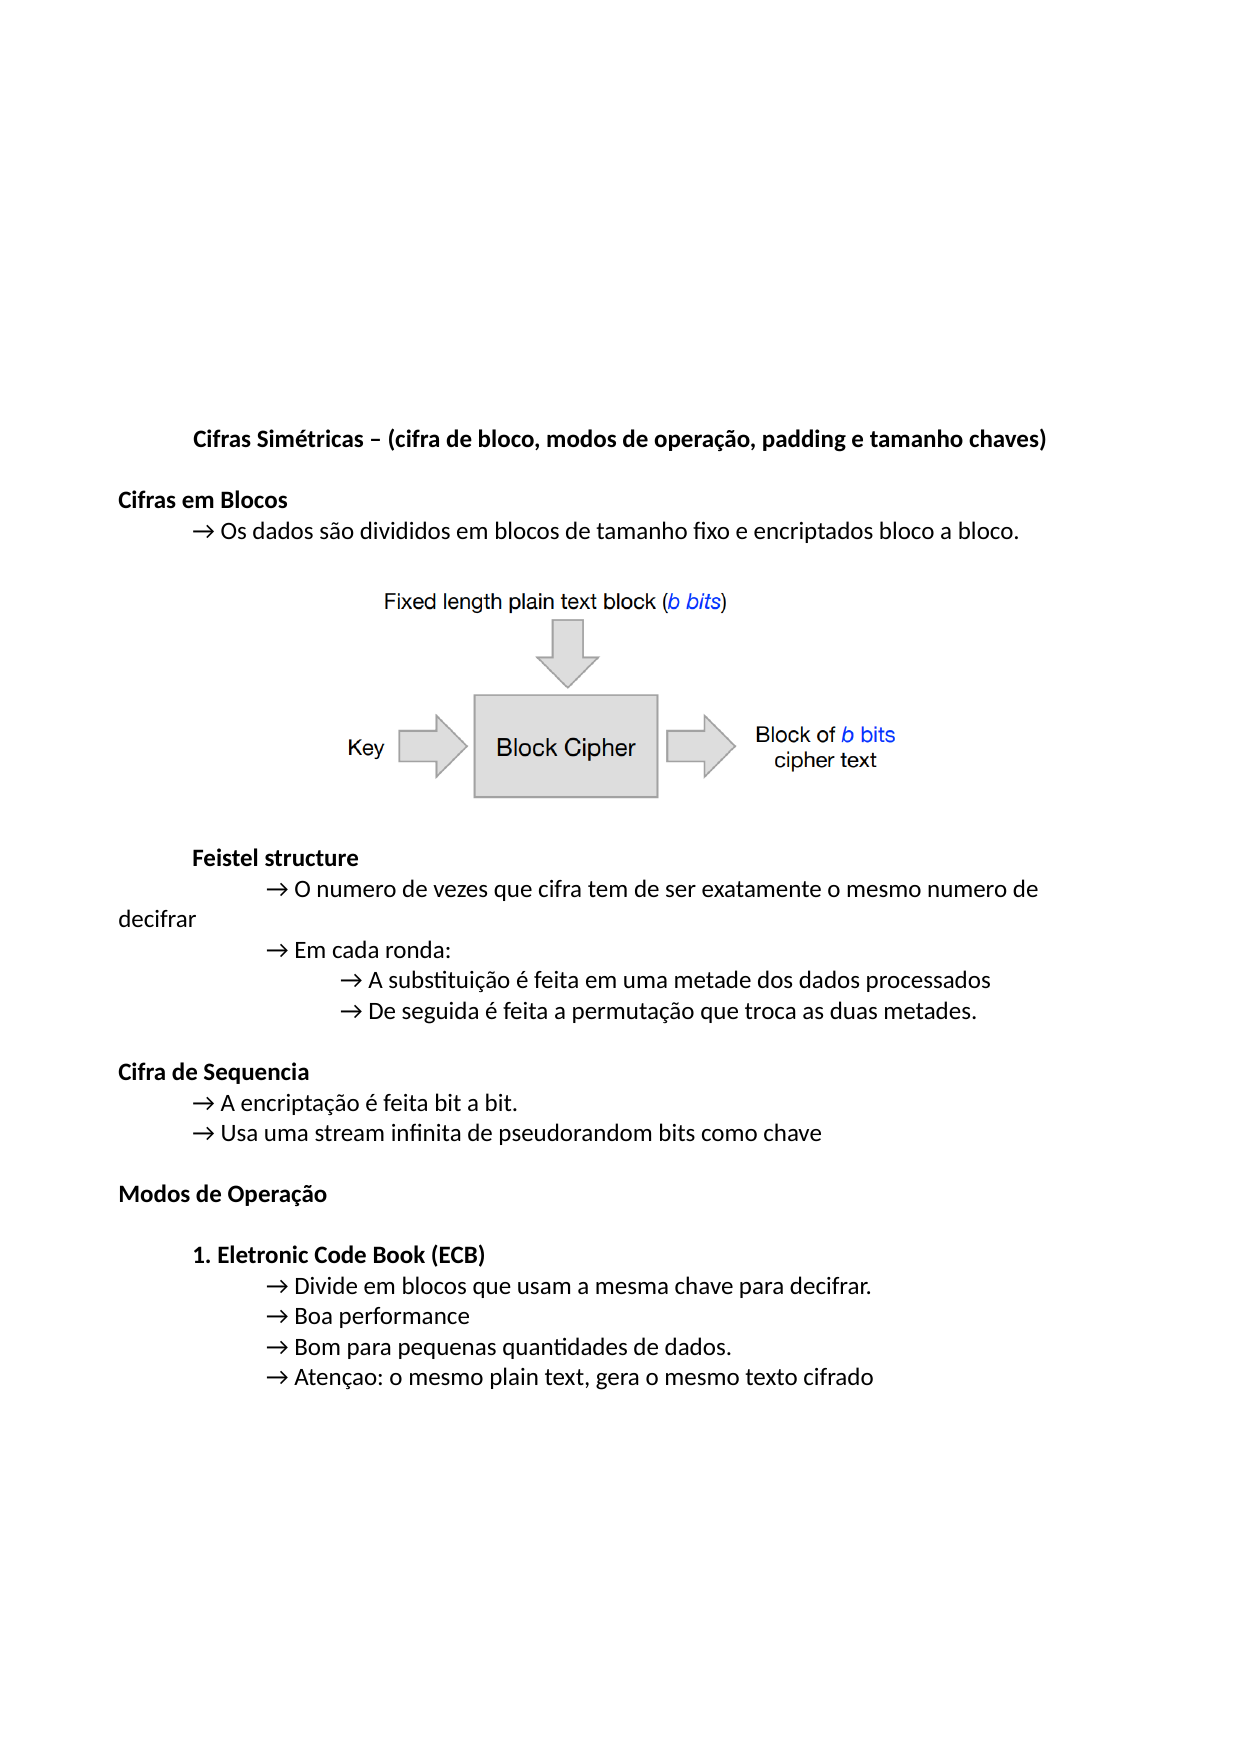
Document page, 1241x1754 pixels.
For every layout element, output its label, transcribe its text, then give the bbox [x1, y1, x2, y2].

text → Usa uma stream infinita de pseudorandom bits como chave [118, 1117, 1122, 1148]
text → Em cada ronda: [118, 934, 1122, 965]
text Feistel structure [118, 843, 1122, 873]
text → A substituição é feita em uma metade dos dados processados [118, 965, 1122, 995]
text Cifras em Blocos [118, 484, 1122, 515]
text Cifra de Sequencia [118, 1056, 1122, 1087]
text → Os dados são divididos em blocos de tamanho fixo e encriptados bloco a bloco. [118, 515, 1122, 545]
text → Boa performance [118, 1300, 1122, 1331]
text Modos de Operação [118, 1178, 1122, 1209]
text → De seguida é feita a permutação que troca as duas metades. [118, 995, 1122, 1026]
text → Atençao: o mesmo plain text, gera o mesmo texto cifrado [118, 1361, 1122, 1392]
text → Divide em blocos que usam a mesma chave para decifrar. [118, 1270, 1122, 1300]
text → Bom para pequenas quantidades de dados. [118, 1331, 1122, 1361]
text 1. Eletronic Code Book (ECB) [118, 1239, 1122, 1270]
text Cifras Simétricas – (cifra de bloco, modos de operação, padding e tamanho chaves) [118, 423, 1122, 454]
text → O numero de vezes que cifra tem de ser exatamente o mesmo numero de decifrar [118, 873, 1122, 934]
text → A encriptação é feita bit a bit. [118, 1087, 1122, 1117]
